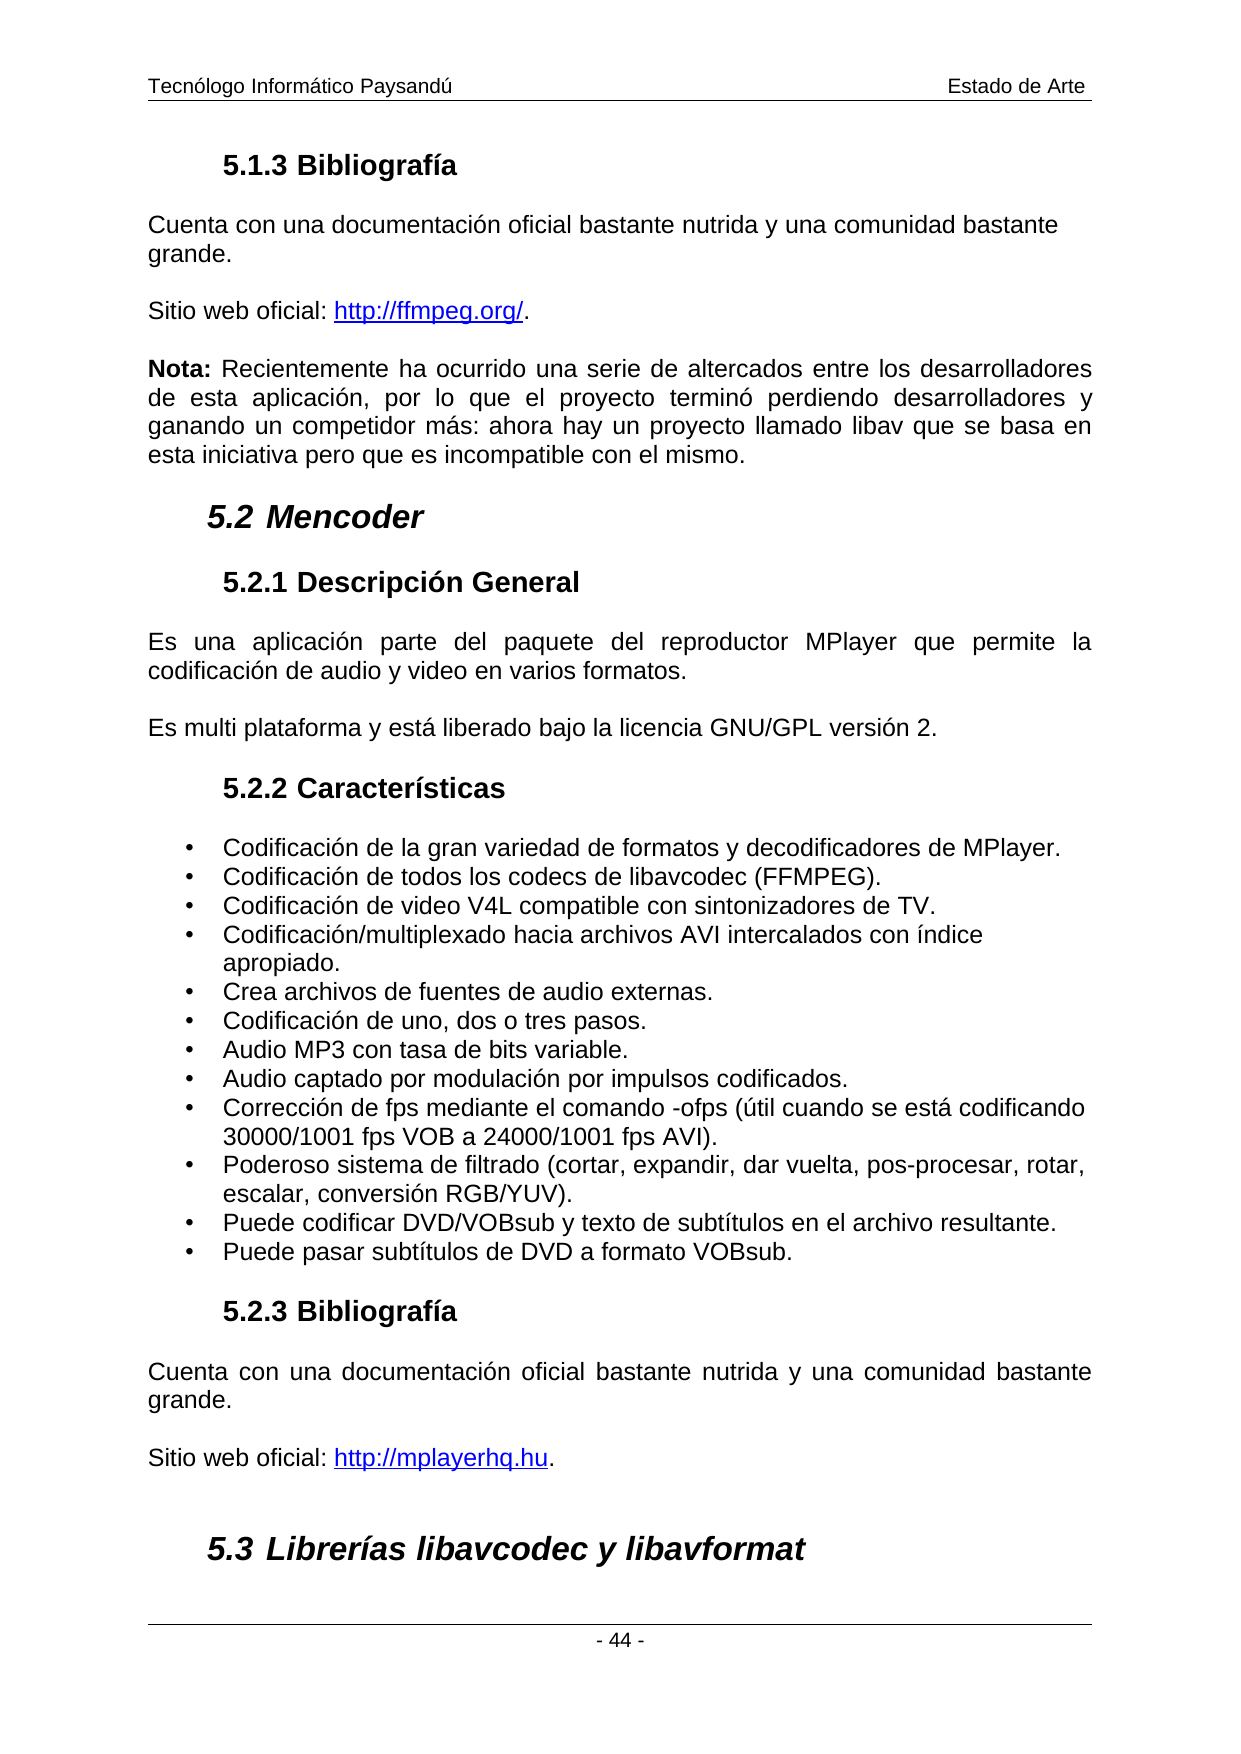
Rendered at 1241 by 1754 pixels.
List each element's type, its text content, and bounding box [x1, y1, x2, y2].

list Corrección de fps mediante el comando -ofps (útil cuando se está codificando 30000/1001 fps VOB a 24000/1001 fps AVI). [185, 1093, 1092, 1150]
text Cuenta con una documentación oficial bastante nutrida y una comunidad bastante grande. [148, 1357, 1092, 1414]
list Poderoso sistema de filtrado (cortar, expandir, dar vuelta, pos-procesar, rotar, escalar, conversión RGB/YUV). [185, 1150, 1092, 1208]
subtitle Mencoder [207, 497, 1092, 536]
subtitle Librerías libavcodec y libavformat [207, 1529, 1092, 1567]
text Sitio web oficial: http://ffmpeg.org/. [148, 296, 1092, 325]
text Es una aplicación parte del paquete del reproductor MPlayer que permite la codificación de audio y video en varios formatos. [148, 627, 1092, 684]
text Sitio web oficial: http://mplayerhq.hu. [148, 1443, 1092, 1472]
text Nota: Recientemente ha ocurrido una serie de altercados entre los desarrolladores de esta aplicación, por lo que el proyecto terminó perdiendo desarrolladores y ganando un competidor más: ahora hay un proyecto llamado libav que se basa en esta iniciativa pero que es incompatible con el mismo. [148, 354, 1092, 469]
list Codificación de todos los codecs de libavcodec (FFMPEG). [185, 862, 1092, 891]
subtitle Características [223, 771, 1092, 804]
subtitle Descripción General [223, 565, 1092, 598]
list Codificación de uno, dos o tres pasos. [185, 1006, 1092, 1035]
list Audio captado por modulación por impulsos codificados. [185, 1064, 1092, 1093]
text Es multi plataforma y está liberado bajo la licencia GNU/GPL versión 2. [148, 713, 1092, 742]
list Codificación de la gran variedad de formatos y decodificadores de MPlayer. [185, 833, 1092, 862]
subtitle Bibliografía [223, 1294, 1092, 1328]
list Codificación/multiplexado hacia archivos AVI intercalados con índice apropiado. [185, 919, 1092, 977]
list Crea archivos de fuentes de audio externas. [185, 977, 1092, 1006]
text Cuenta con una documentación oficial bastante nutrida y una comunidad bastante grande. [148, 210, 1092, 267]
list Puede pasar subtítulos de DVD a formato VOBsub. [185, 1237, 1092, 1266]
list Audio MP3 con tasa de bits variable. [185, 1035, 1092, 1064]
list Puede codificar DVD/VOBsub y texto de subtítulos en el archivo resultante. [185, 1208, 1092, 1237]
subtitle Bibliografía [223, 148, 1092, 181]
list Codificación de video V4L compatible con sintonizadores de TV. [185, 891, 1092, 919]
